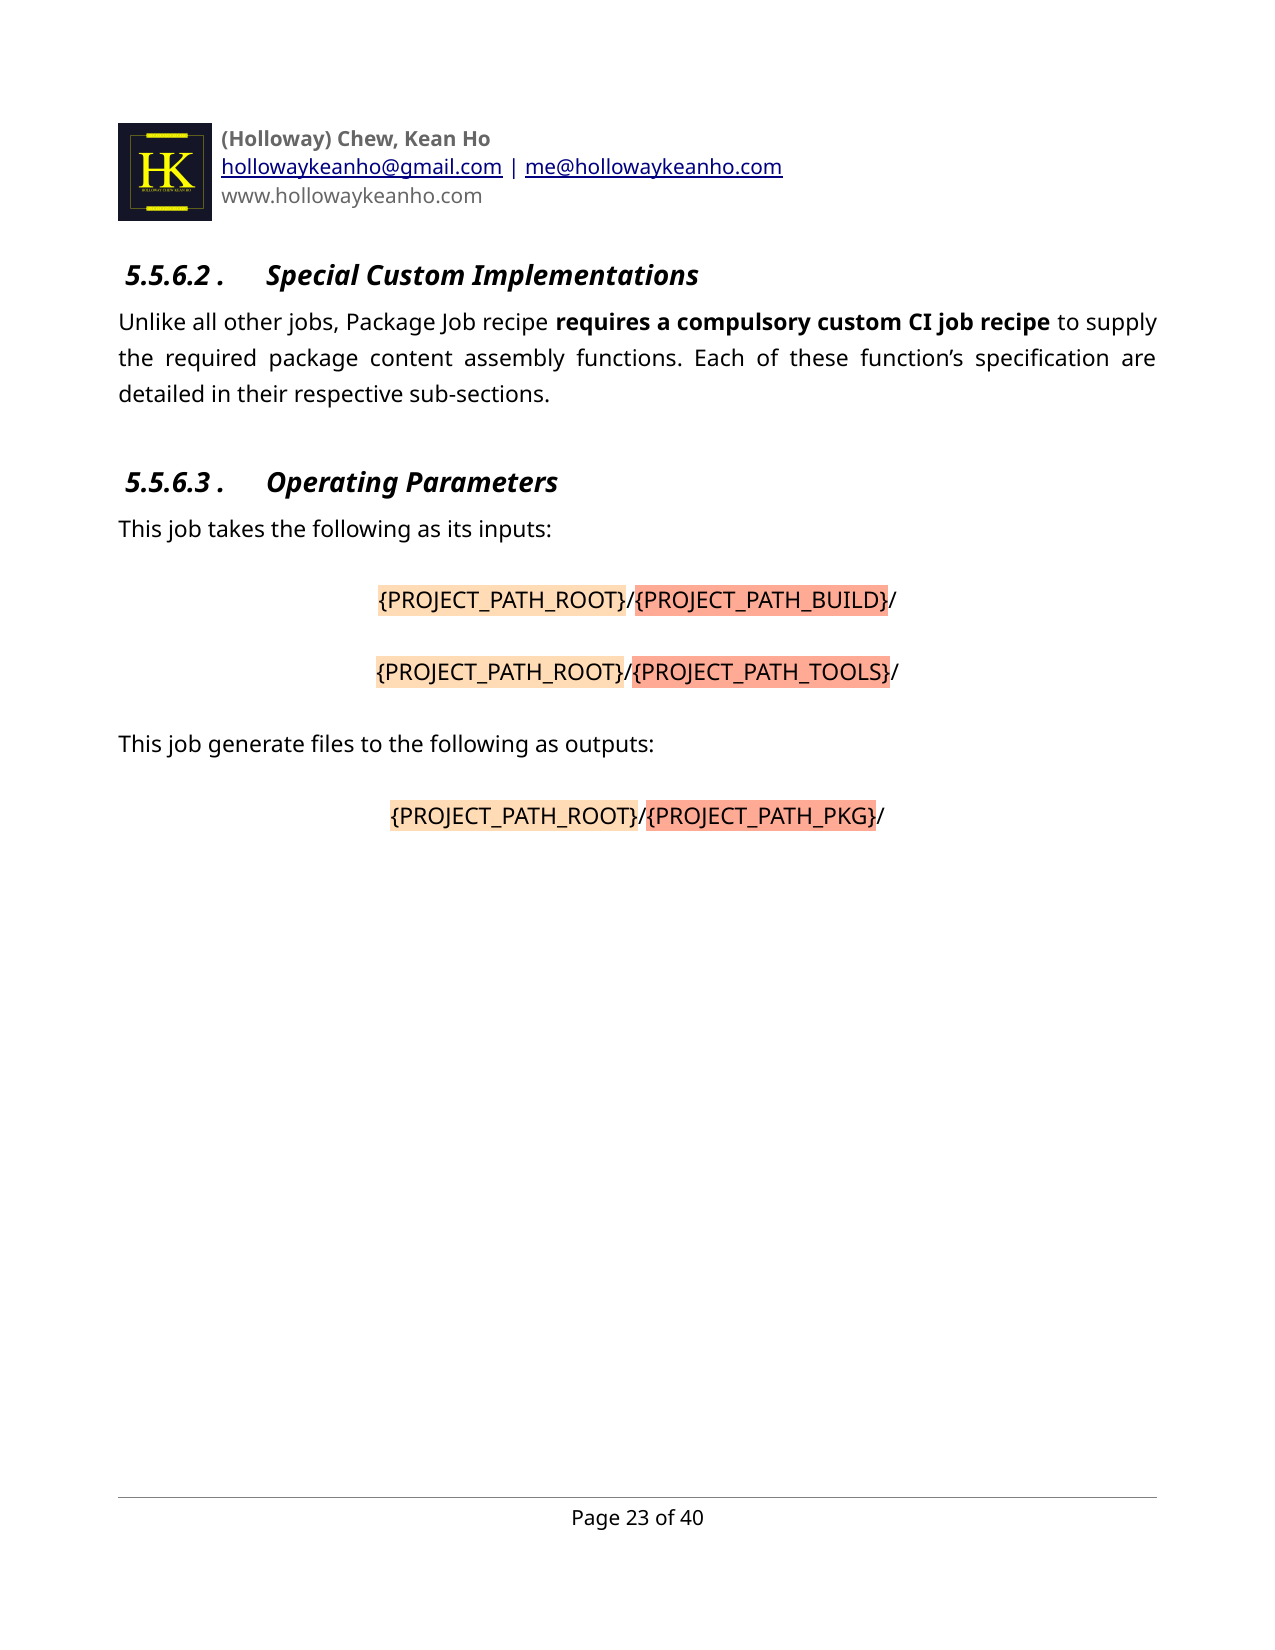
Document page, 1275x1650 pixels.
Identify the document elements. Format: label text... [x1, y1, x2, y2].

picture [118, 123, 212, 221]
text {PROJECT_PATH_ROOT}/{PROJECT_PATH_PKG}/ [118, 800, 1157, 831]
text {PROJECT_PATH_ROOT}/{PROJECT_PATH_BUILD}/ [118, 584, 1157, 616]
text This job generate files to the following as outputs: [118, 728, 1157, 759]
text This job takes the following as its inputs: [118, 513, 1157, 544]
subtitle Operating Parameters [118, 462, 1157, 500]
text {PROJECT_PATH_ROOT}/{PROJECT_PATH_TOOLS}/ [118, 656, 1157, 688]
text Unlike all other jobs, Package Job recipe requires a compulsory custom CI job recipe to supply the required package content assembly functions. Each of these function’s specification are detailed in their respective sub-sections. [118, 306, 1157, 409]
subtitle Special Custom Implementations [118, 256, 1157, 294]
